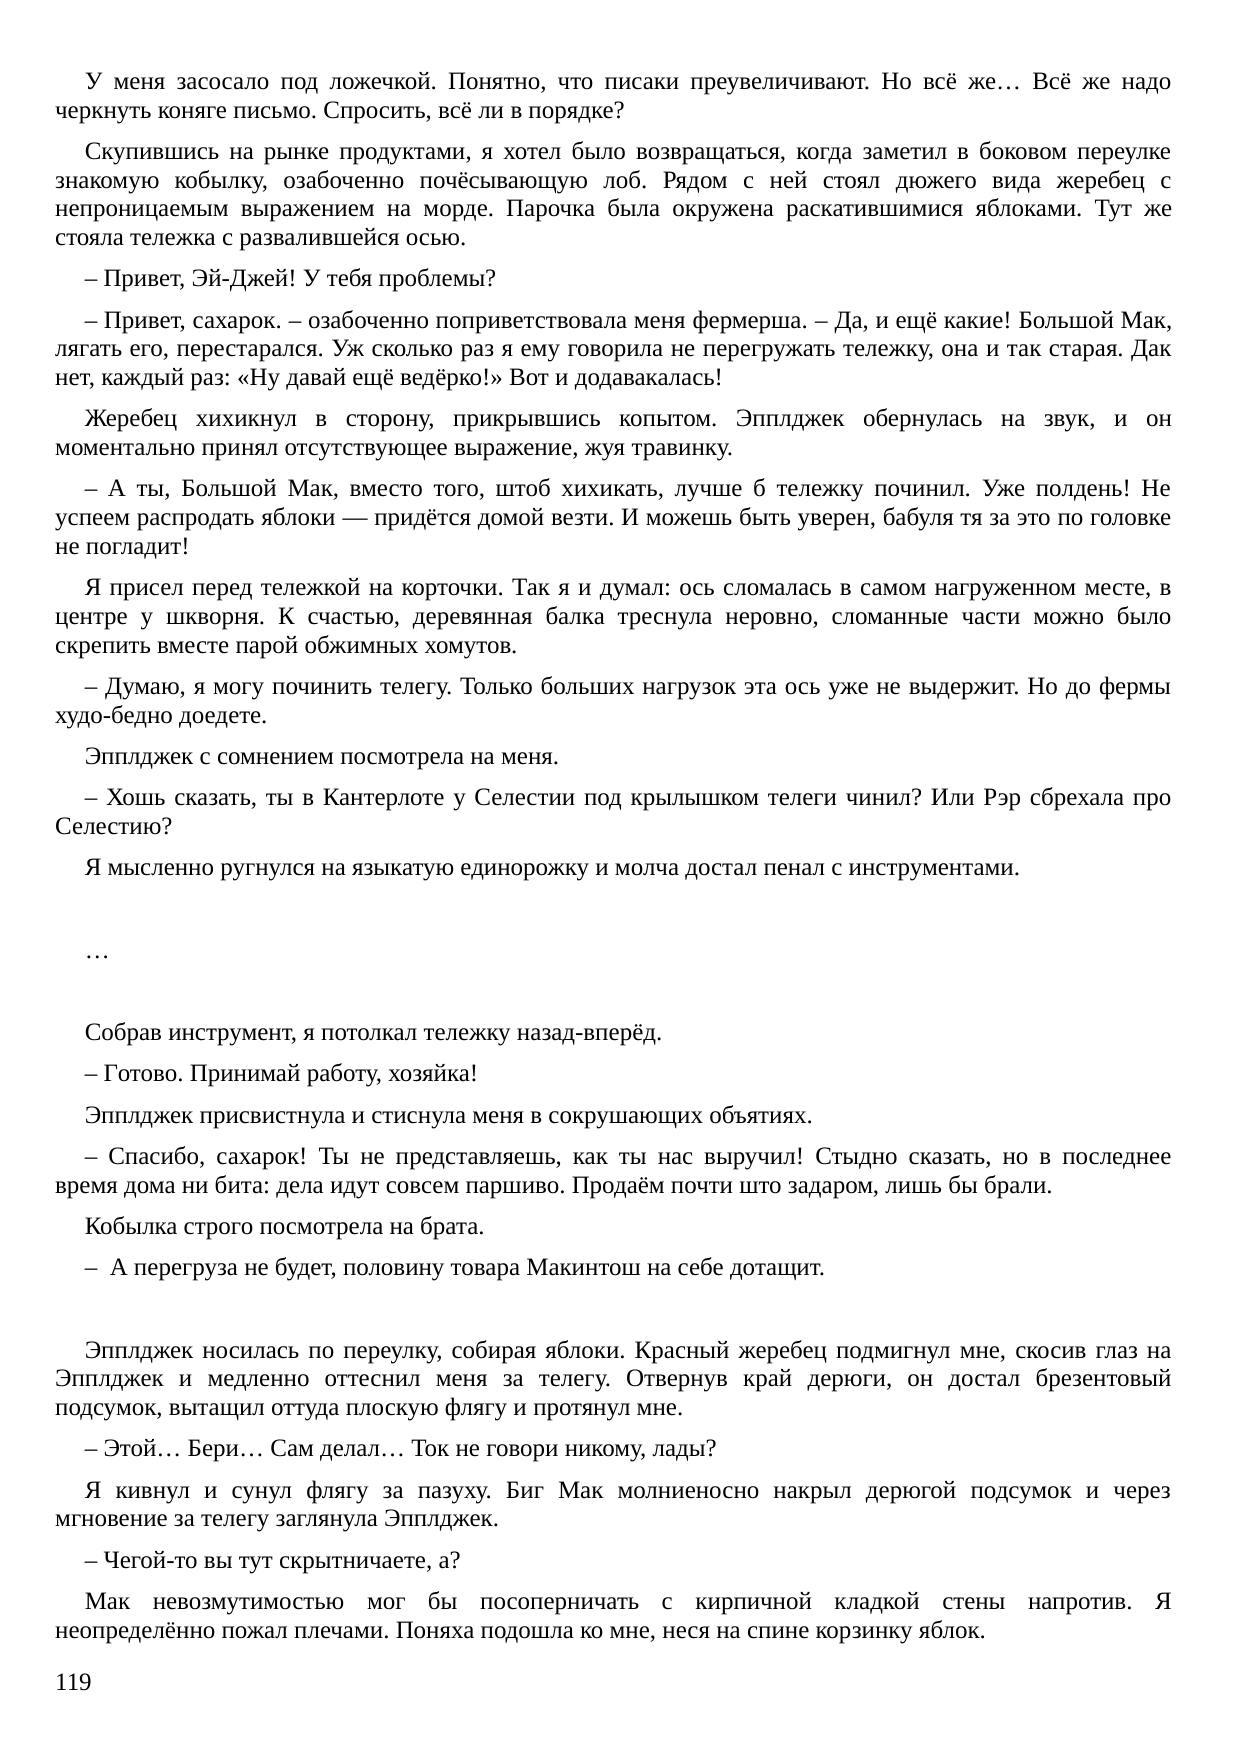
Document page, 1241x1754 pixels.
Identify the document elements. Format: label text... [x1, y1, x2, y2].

text – Думаю, я могу починить телегу. Только больших нагрузок эта ось уже не выдержит. Но до фермы худо-бедно доедете. [55, 671, 1173, 728]
text Мак невозмутимостью мог бы посоперничать с кирпичной кладкой стены напротив. Я неопределённо пожал плечами. Поняха подошла ко мне, неся на спине корзинку яблок. [55, 1586, 1173, 1643]
text У меня засосало под ложечкой. Понятно, что писаки преувеличивают. Но всё же… Всё же надо черкнуть коняге письмо. Спросить, всё ли в порядке? [55, 66, 1173, 123]
text … [55, 935, 1173, 963]
text – Готово. Принимай работу, хозяйка! [55, 1058, 1173, 1087]
text – Чегой-то вы тут скрытничаете, а? [55, 1545, 1173, 1573]
text Эпплджек присвистнула и стиснула меня в сокрушающих объятиях. [55, 1100, 1173, 1128]
text Я присел перед тележкой на корточки. Так я и думал: ось сломалась в самом нагруженном месте, в центре у шкворня. К счастью, деревянная балка треснула неровно, сломанные части можно было скрепить вместе парой обжимных хомутов. [55, 572, 1173, 658]
text – А ты, Большой Мак, вместо того, штоб хихикать, лучше б тележку починил. Уже полдень! Не успеем распродать яблоки — придётся домой везти. И можешь быть уверен, бабуля тя за это по головке не погладит! [55, 473, 1173, 560]
text – Привет, сахарок. – озабоченно поприветствовала меня фермерша. – Да, и ещё какие! Большой Мак, лягать его, перестарался. Уж сколько раз я ему говорила не перегружать тележку, она и так старая. Дак нет, каждый раз: «Ну давай ещё ведёрко!» Вот и додавакалась! [55, 305, 1173, 391]
text Собрав инструмент, я потолкал тележку назад-вперёд. [55, 1017, 1173, 1046]
text – А перегруза не будет, половину товара Макинтош на себе дотащит. [55, 1252, 1173, 1281]
text Эпплджек с сомнением посмотрела на меня. [55, 741, 1173, 770]
text Эпплджек носилась по переулку, собирая яблоки. Красный жеребец подмигнул мне, скосив глаз на Эпплджек и медленно оттеснил меня за телегу. Отвернув край дерюги, он достал брезентовый подсумок, вытащил оттуда плоскую флягу и протянул мне. [55, 1335, 1173, 1421]
text – Хошь сказать, ты в Кантерлоте у Селестии под крылышком телеги чинил? Или Рэр сбрехала про Селестию? [55, 782, 1173, 840]
text Кобылка строго посмотрела на брата. [55, 1211, 1173, 1240]
text Скупившись на рынке продуктами, я хотел было возвращаться, когда заметил в боковом переулке знакомую кобылку, озабоченно почёсывающую лоб. Рядом с ней стоял дюжего вида жеребец с непроницаемым выражением на морде. Парочка была окружена раскатившимися яблоками. Тут же стояла тележка с развалившейся осью. [55, 136, 1173, 251]
text Я мысленно ругнулся на языкатую единорожку и молча достал пенал с инструментами. [55, 852, 1173, 881]
text – Этой… Бери… Сам делал… Ток не говори никому, лады? [55, 1433, 1173, 1462]
text Жеребец хихикнул в сторону, прикрывшись копытом. Эпплджек обернулась на звук, и он моментально принял отсутствующее выражение, жуя травинку. [55, 403, 1173, 461]
text – Привет, Эй-Джей! У тебя проблемы? [55, 263, 1173, 292]
text – Спасибо, сахарок! Ты не представляешь, как ты нас выручил! Стыдно сказать, но в последнее время дома ни бита: дела идут совсем паршиво. Продаём почти што задаром, лишь бы брали. [55, 1141, 1173, 1198]
text Я кивнул и сунул флягу за пазуху. Биг Мак молниеносно накрыл дерюгой подсумок и через мгновение за телегу заглянула Эпплджек. [55, 1475, 1173, 1532]
